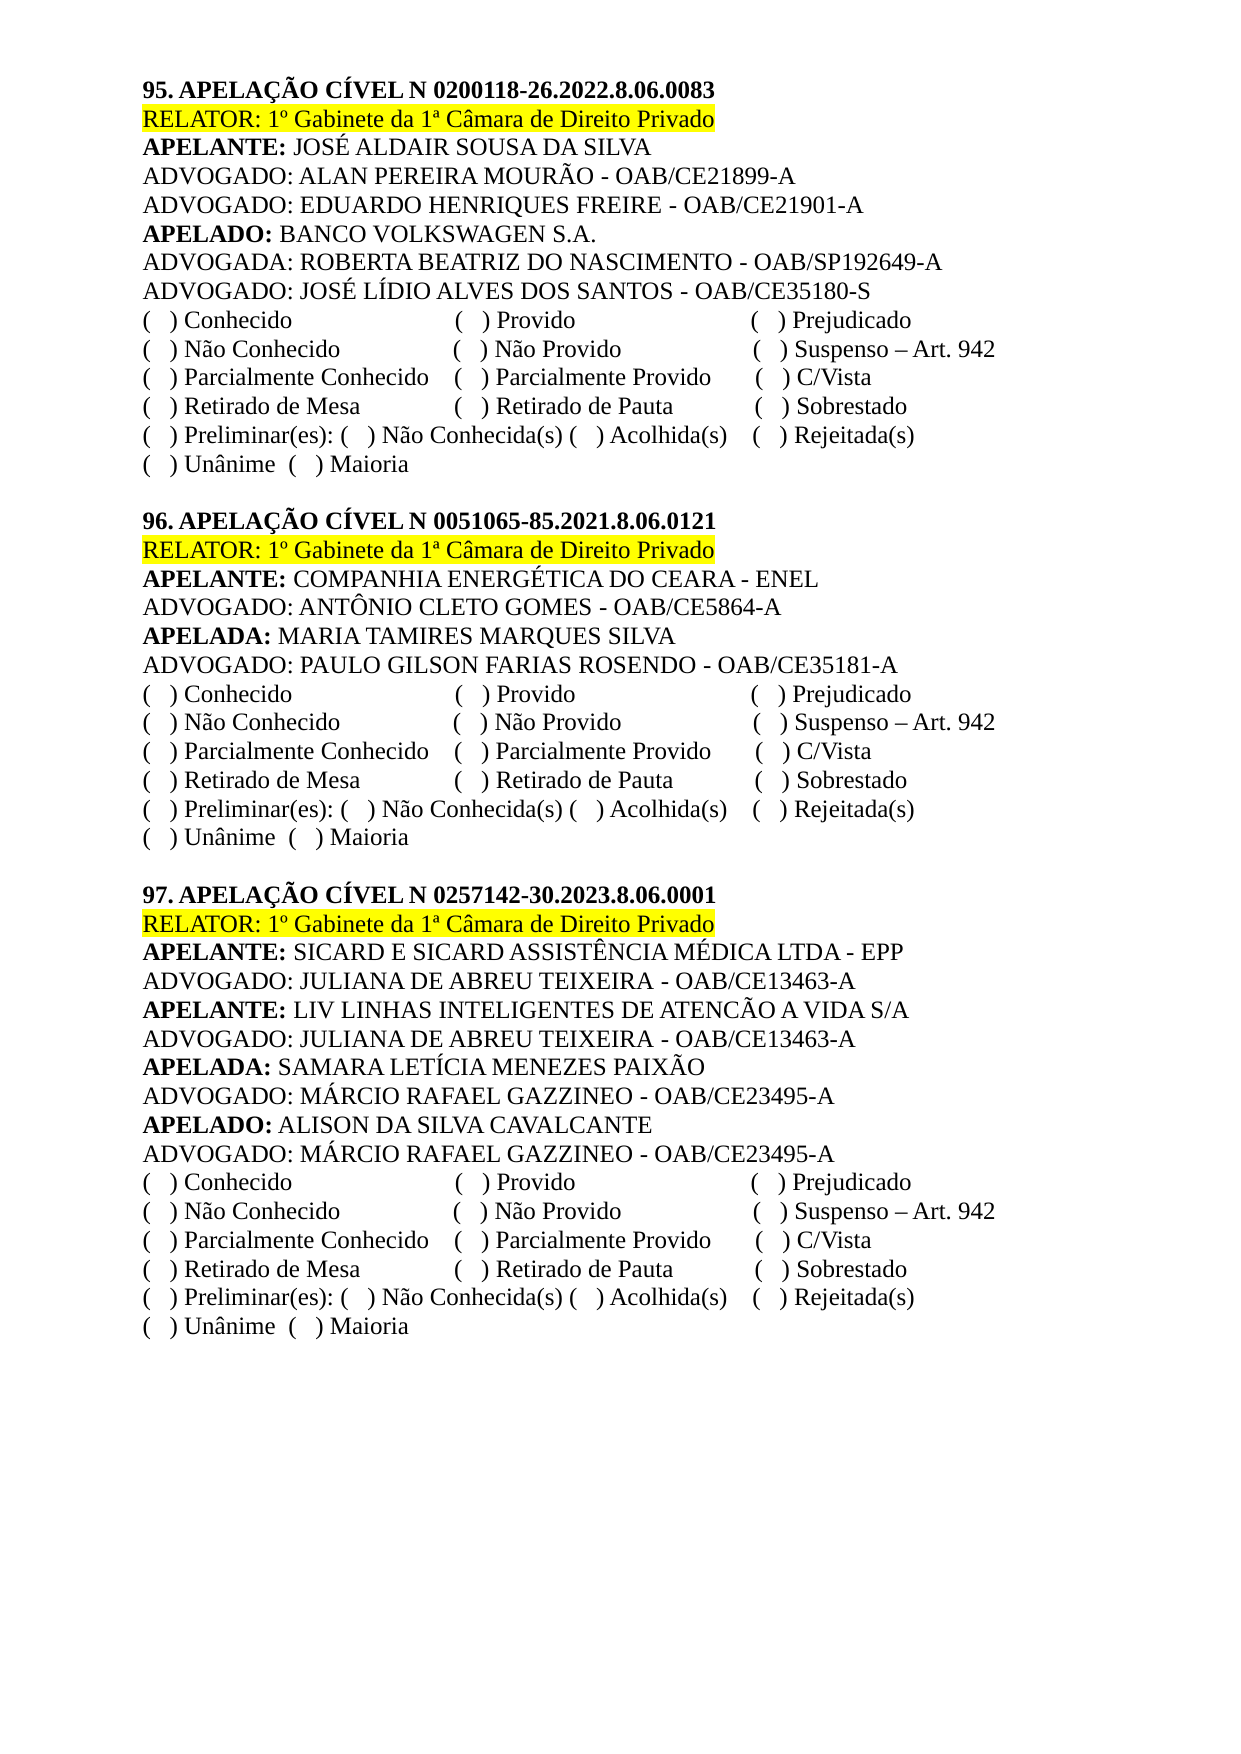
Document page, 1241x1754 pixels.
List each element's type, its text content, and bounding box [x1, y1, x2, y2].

text ( ) Retirado de Mesa ( ) Retirado de Pauta ( ) Sobrestado [142, 391, 1141, 420]
text ( ) Parcialmente Conhecido ( ) Parcialmente Provido ( ) C/Vista [142, 362, 1141, 391]
text ( ) Não Conhecido ( ) Não Provido ( ) Suspenso – Art. 942 [142, 707, 1141, 736]
text ( ) Parcialmente Conhecido ( ) Parcialmente Provido ( ) C/Vista [142, 736, 1141, 765]
text ( ) Preliminar(es): ( ) Não Conhecida(s) ( ) Acolhida(s) ( ) Rejeitada(s) [142, 1282, 1141, 1311]
text ( ) Retirado de Mesa ( ) Retirado de Pauta ( ) Sobrestado [142, 1254, 1141, 1282]
text ( ) Não Conhecido ( ) Não Provido ( ) Suspenso – Art. 942 [142, 1196, 1141, 1225]
text ( ) Unânime ( ) Maioria 96. APELAÇÃO CÍVEL N 0051065-85.2021.8.06.0121 RELATOR: 1º Gabinete da 1ª Câmara de Direito Privado APELANTE: COMPANHIA ENERGÉTICA DO CEARA - ENEL ADVOGADO: ANTÔNIO CLETO GOMES - OAB/CE5864-A APELADA: MARIA TAMIRES MARQUES SILVA ADVOGADO: PAULO GILSON FARIAS ROSENDO - OAB/CE35181-A ( ) Conhecido ( ) Provido ( ) Prejudicado [142, 449, 1141, 707]
text 95. APELAÇÃO CÍVEL N 0200118-26.2022.8.06.0083 RELATOR: 1º Gabinete da 1ª Câmara de Direito Privado APELANTE: JOSÉ ALDAIR SOUSA DA SILVA ADVOGADO: ALAN PEREIRA MOURÃO - OAB/CE21899-A ADVOGADO: EDUARDO HENRIQUES FREIRE - OAB/CE21901-A APELADO: BANCO VOLKSWAGEN S.A. ADVOGADA: ROBERTA BEATRIZ DO NASCIMENTO - OAB/SP192649-A ADVOGADO: JOSÉ LÍDIO ALVES DOS SANTOS - OAB/CE35180-S ( ) Conhecido ( ) Provido ( ) Prejudicado [142, 75, 1141, 334]
text ( ) Preliminar(es): ( ) Não Conhecida(s) ( ) Acolhida(s) ( ) Rejeitada(s) [142, 420, 1141, 449]
text ( ) Preliminar(es): ( ) Não Conhecida(s) ( ) Acolhida(s) ( ) Rejeitada(s) [142, 794, 1141, 822]
text ( ) Unânime ( ) Maioria [142, 1311, 1141, 1397]
text ( ) Retirado de Mesa ( ) Retirado de Pauta ( ) Sobrestado [142, 765, 1141, 794]
text ( ) Unânime ( ) Maioria 97. APELAÇÃO CÍVEL N 0257142-30.2023.8.06.0001 RELATOR: 1º Gabinete da 1ª Câmara de Direito Privado APELANTE: SICARD E SICARD ASSISTÊNCIA MÉDICA LTDA - EPP ADVOGADO: JULIANA DE ABREU TEIXEIRA - OAB/CE13463-A APELANTE: LIV LINHAS INTELIGENTES DE ATENCÃO A VIDA S/A ADVOGADO: JULIANA DE ABREU TEIXEIRA - OAB/CE13463-A APELADA: SAMARA LETÍCIA MENEZES PAIXÃO ADVOGADO: MÁRCIO RAFAEL GAZZINEO - OAB/CE23495-A APELADO: ALISON DA SILVA CAVALCANTE ADVOGADO: MÁRCIO RAFAEL GAZZINEO - OAB/CE23495-A ( ) Conhecido ( ) Provido ( ) Prejudicado [142, 822, 1141, 1196]
text ( ) Parcialmente Conhecido ( ) Parcialmente Provido ( ) C/Vista [142, 1225, 1141, 1254]
text ( ) Não Conhecido ( ) Não Provido ( ) Suspenso – Art. 942 [142, 334, 1141, 362]
